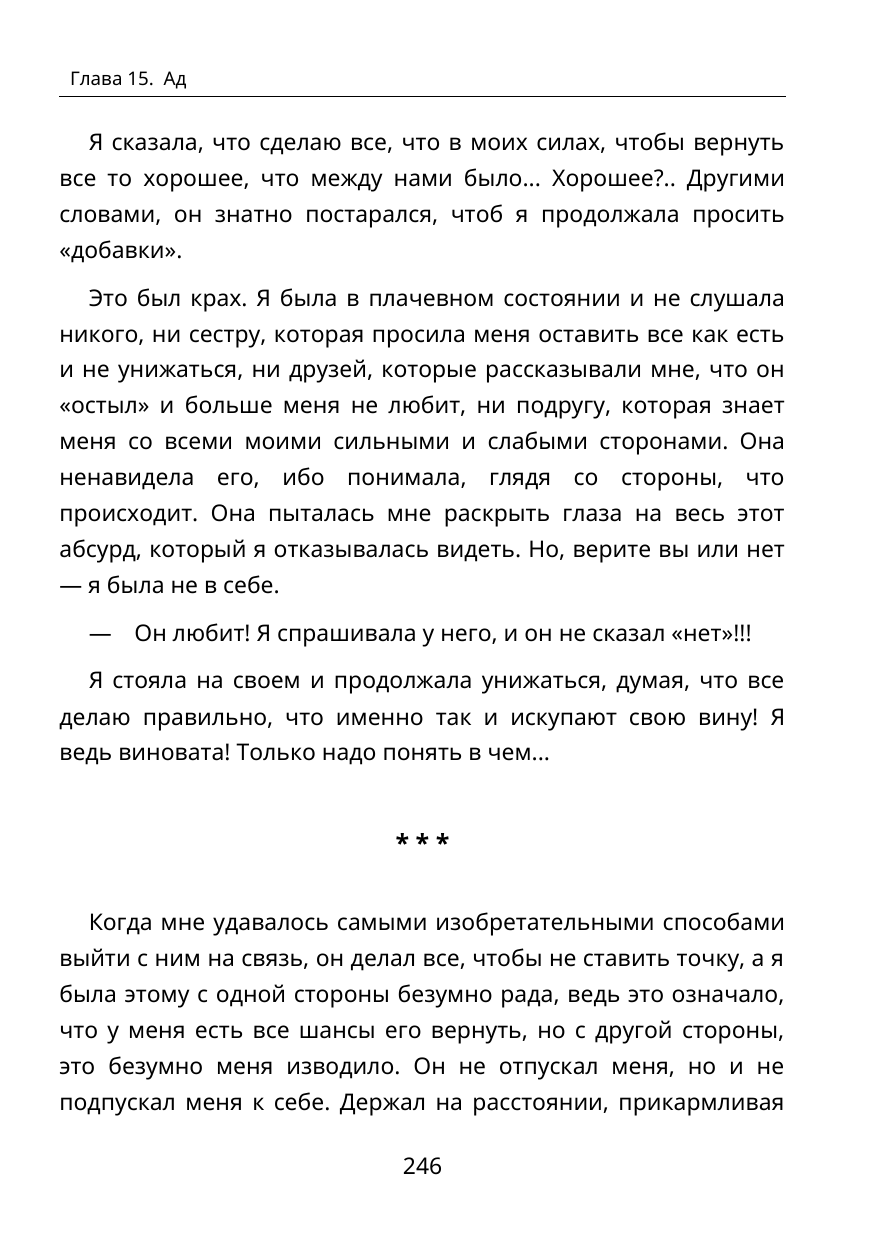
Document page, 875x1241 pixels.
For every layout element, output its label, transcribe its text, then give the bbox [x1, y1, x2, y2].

list Он любит! Я спрашивала у него, и он не сказал «нет»!!! [59, 617, 786, 648]
text Я стояла на своем и продолжала унижаться, думая, что все делаю правильно, что именно так и искупают свою вину! Я ведь виновата! Только надо понять в чем... [59, 664, 786, 768]
text Когда мне удавалось самыми изобретательными способами выйти с ним на связь, он делал все, чтобы не ставить точку, а я была этому с одной стороны безумно рада, ведь это означало, что у меня есть все шансы его вернуть, но с другой стороны, это безумно меня изводило. Он не отпускал меня, но и не подпускал меня к себе. Держал на расстоянии, прикармливая [59, 906, 786, 1117]
text Я сказала, что сделаю все, что в моих силах, чтобы вернуть все то хорошее, что между нами было... Хорошее?.. Другими словами, он знатно постарался, чтоб я продолжала просить «добавки». [59, 126, 786, 265]
text Это был крах. Я была в плачевном состоянии и не слушала никого, ни сестру, которая просила меня оставить все как есть и не унижаться, ни друзей, которые рассказывали мне, что он «остыл» и больше меня не любит, ни подругу, которая знает меня со всеми моими сильными и слабыми сторонами. Она ненавидела его, ибо понимала, глядя со стороны, что происходит. Она пыталась мне раскрыть глаза на весь этот абсурд, который я отказывалась видеть. Но, верите вы или нет — я была не в себе. [59, 282, 786, 600]
subtitle * * * [59, 825, 786, 859]
